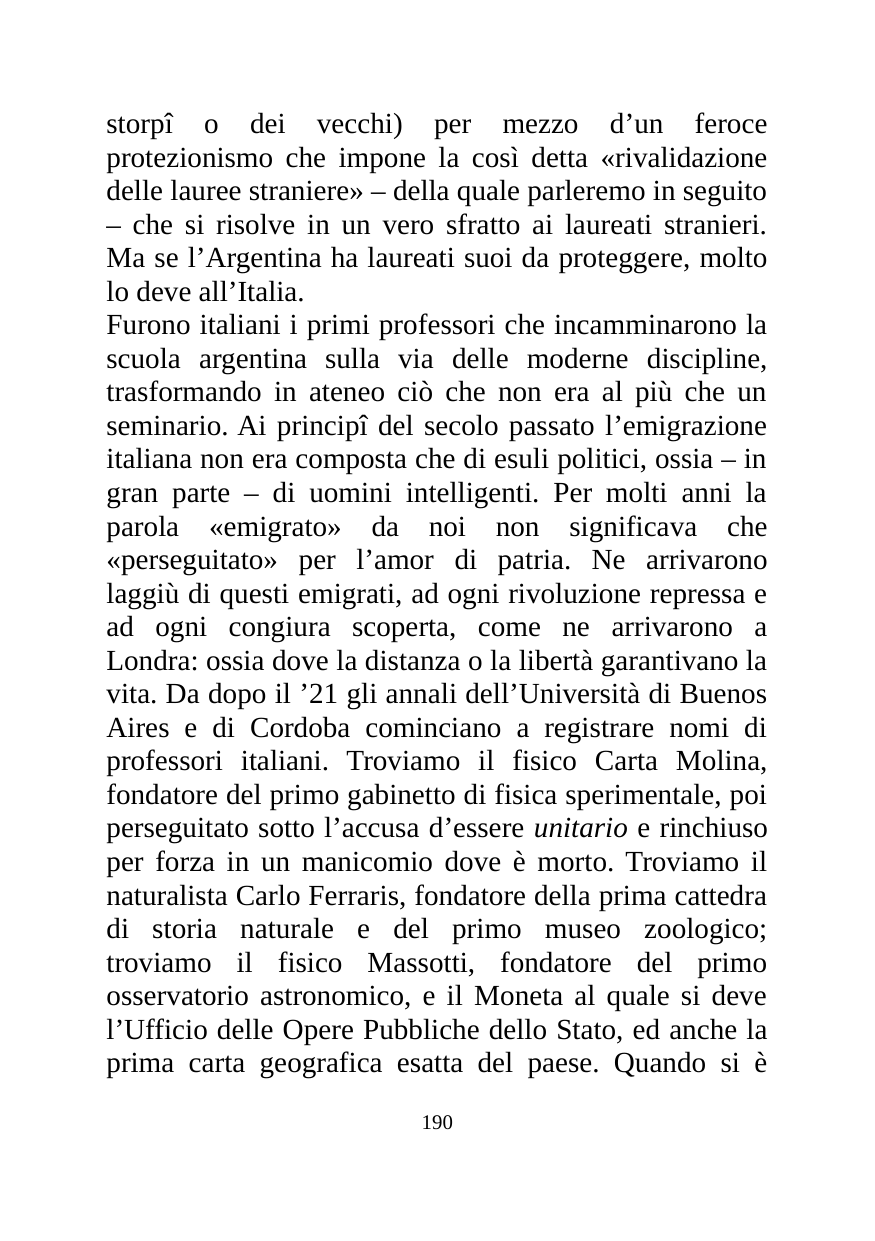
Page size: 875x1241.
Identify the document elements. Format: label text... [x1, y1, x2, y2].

text Furono italiani i primi professori che incamminarono la scuola argentina sulla via delle moderne discipline, trasformando in ateneo ciò che non era al più che un seminario. Ai principî del secolo passato l’emigrazione italiana non era composta che di esuli politici, ossia – in gran parte – di uomini intelligenti. Per molti anni la parola «emigrato» da noi non significava che «perseguitato» per l’amor di patria. Ne arrivarono laggiù di questi emigrati, ad ogni rivoluzione repressa e ad ogni congiura scoperta, come ne arrivarono a Londra: ossia dove la distanza o la libertà garantivano la vita. Da dopo il ’21 gli annali dell’Università di Buenos Aires e di Cordoba cominciano a registrare nomi di professori italiani. Troviamo il fisico Carta Molina, fondatore del primo gabinetto di fisica sperimentale, poi perseguitato sotto l’accusa d’essere unitario e rinchiuso per forza in un manicomio dove è morto. Troviamo il naturalista Carlo Ferraris, fondatore della prima cattedra di storia naturale e del primo museo zoologico; troviamo il fisico Massotti, fondatore del primo osservatorio astronomico, e il Moneta al quale si deve l’Ufficio delle Opere Pubbliche dello Stato, ed anche la prima carta geografica esatta del paese. Quando si è [106, 307, 768, 1079]
text storpî o dei vecchi) per mezzo d’un feroce protezionismo che impone la così detta «rivalidazione delle lauree straniere» – della quale parleremo in seguito – che si risolve in un vero sfratto ai laureati stranieri. Ma se l’Argentina ha laureati suoi da proteggere, molto lo deve all’Italia. [106, 106, 768, 307]
